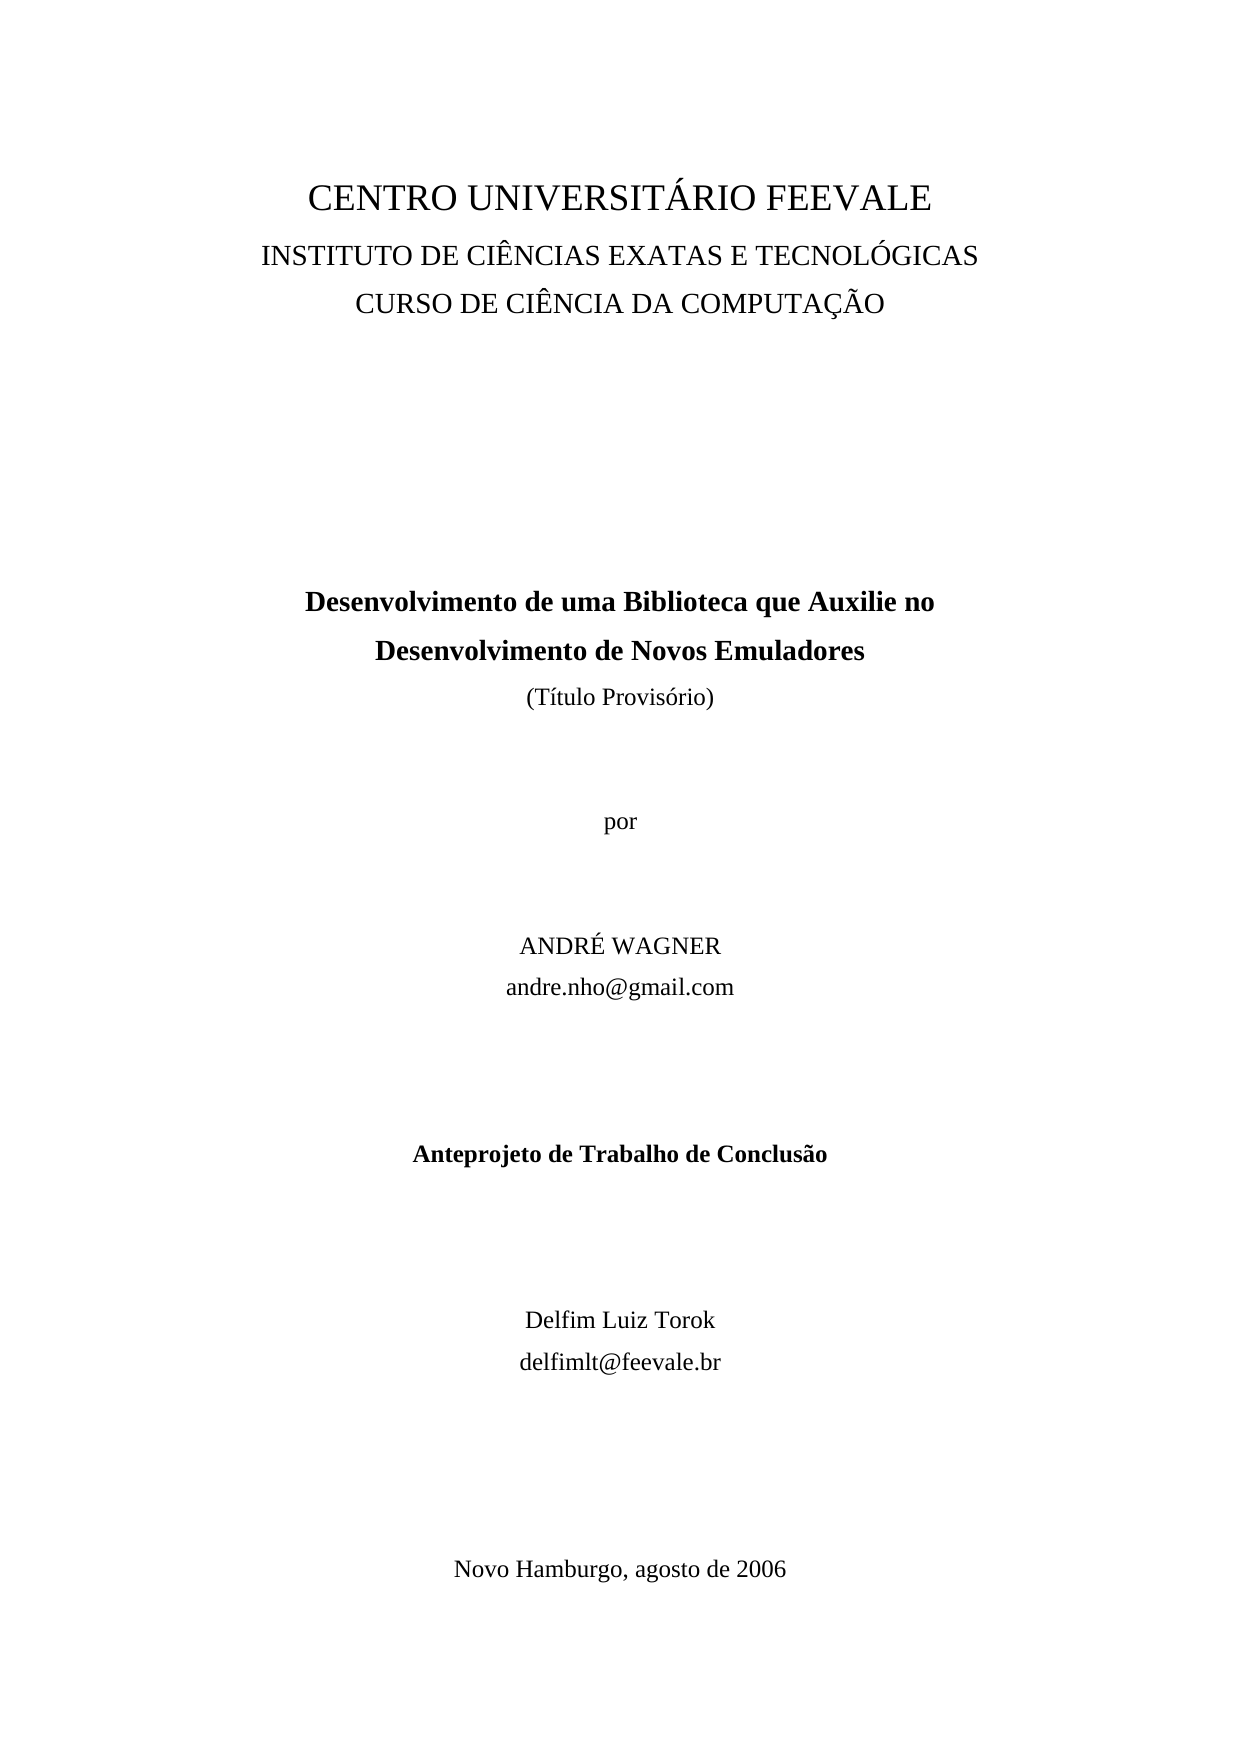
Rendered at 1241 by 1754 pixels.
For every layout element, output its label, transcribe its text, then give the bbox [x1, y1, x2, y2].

text Novo Hamburgo, agosto de 2006 [177, 1555, 1063, 1583]
text por [177, 807, 1063, 835]
text (Título Provisório) [177, 683, 1063, 710]
text delfimlt@feevale.br [177, 1348, 1063, 1375]
text Delfim Luiz Torok [177, 1306, 1063, 1334]
subtitle Desenvolvimento de uma Biblioteca que Auxilie no Desenvolvimento de Novos Emuladores [177, 586, 1063, 666]
subtitle CURSO DE CIÊNCIA DA COMPUTAÇÃO [177, 288, 1063, 320]
subtitle INSTITUTO DE CIÊNCIAS EXATAS E TECNOLÓGICAS [177, 239, 1063, 272]
title CENTRO UNIVERSITÁRIO FEEVALE [177, 177, 1063, 219]
subtitle Anteprojeto de Trabalho de Conclusão [177, 1140, 1063, 1167]
text ANDRÉ WAGNER [177, 932, 1063, 960]
text andre.nho@gmail.com [177, 973, 1063, 1001]
